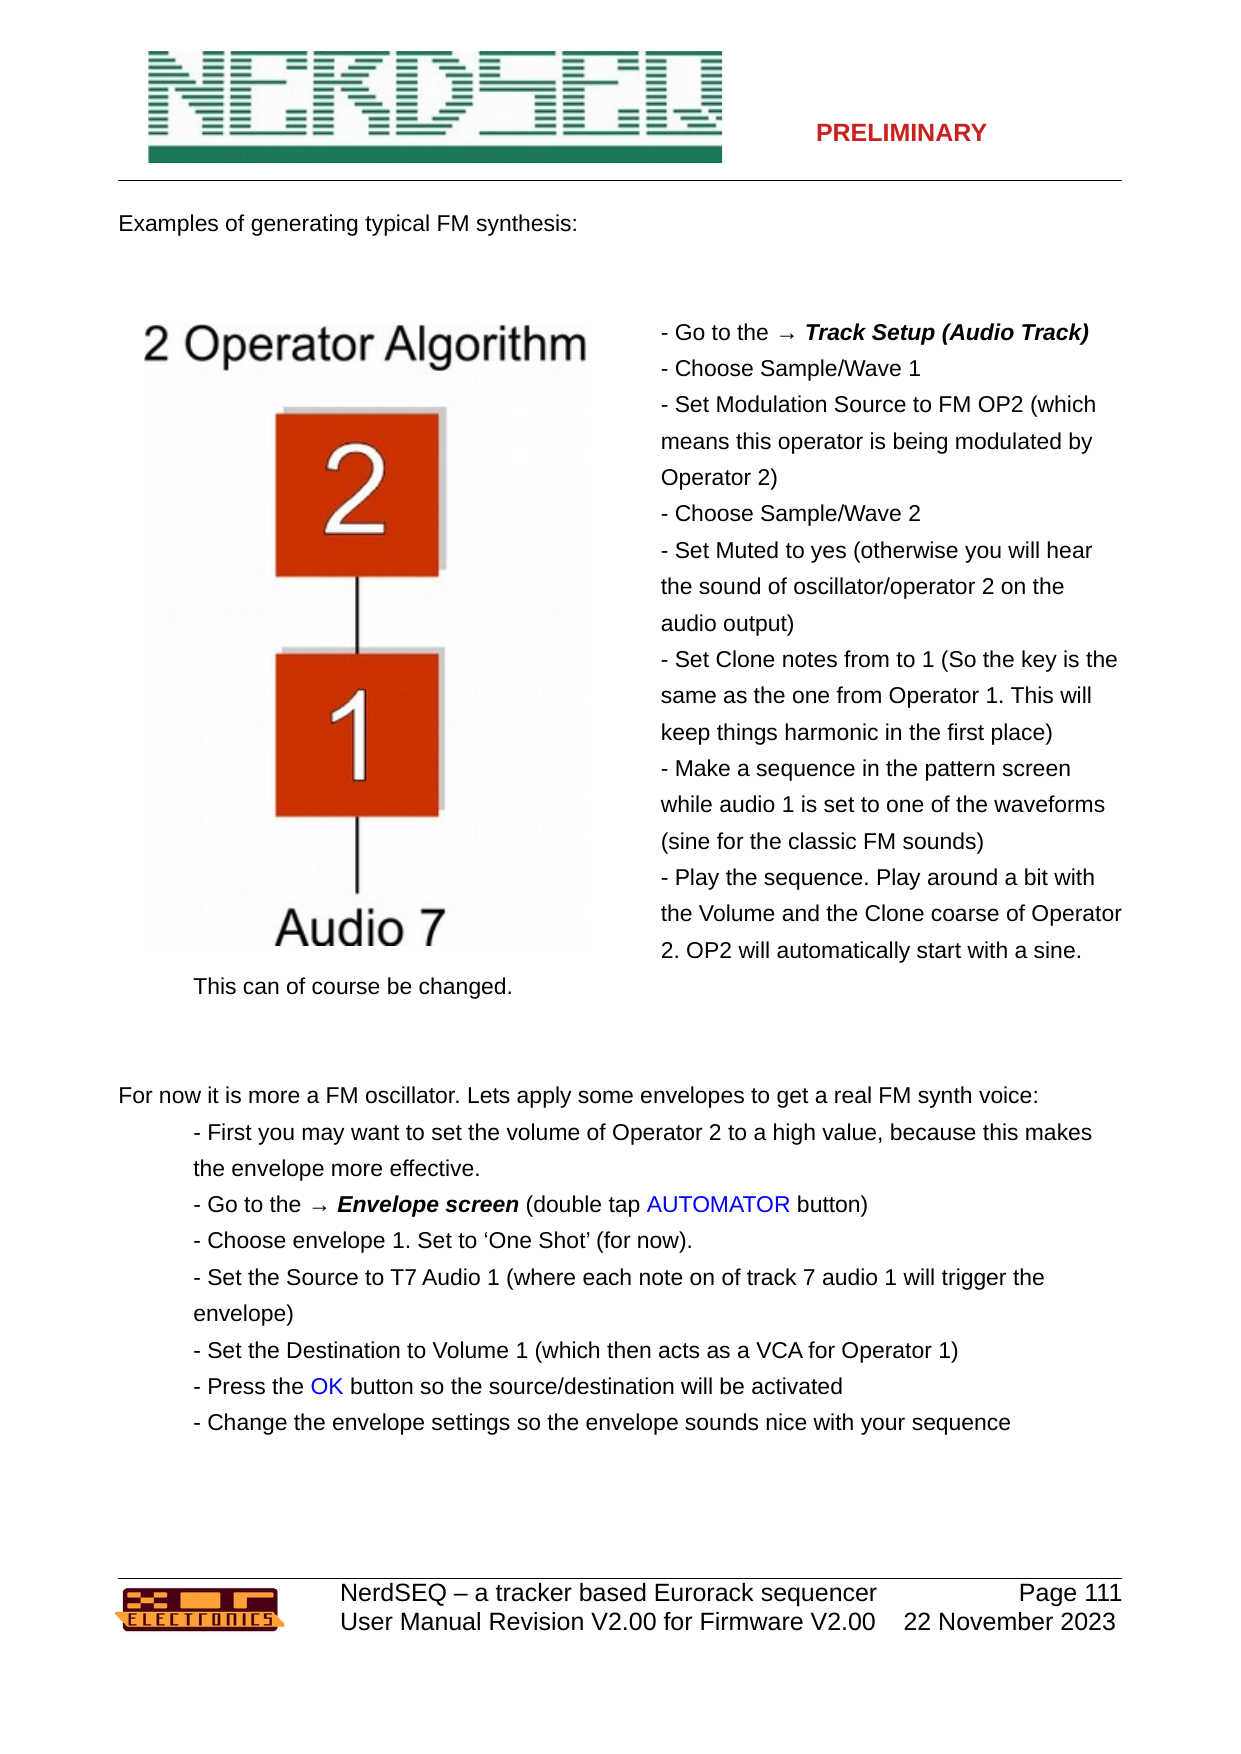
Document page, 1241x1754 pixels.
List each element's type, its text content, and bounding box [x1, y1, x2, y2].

text - Choose Sample/Wave 2 [586, 500, 1122, 527]
text - Go to the → Envelope screen (double tap AUTOMATOR button) [193, 1191, 1122, 1217]
text - Set the Source to T7 Audio 1 (where each note on of track 7 audio 1 will trigger the envelope) [193, 1264, 1122, 1327]
text - Change the envelope settings so the envelope sounds nice with your sequence [193, 1409, 1122, 1436]
text - Set Modulation Source to FM OP2 (which means this operator is being modulated by Operator 2) [586, 391, 1122, 490]
text - First you may want to set the volume of Operator 2 to a high value, because this makes the envelope more effective. [193, 1118, 1122, 1181]
picture [148, 51, 723, 163]
text - Set Muted to yes (otherwise you will hear the sound of oscillator/operator 2 on the audio output) [586, 537, 1122, 636]
picture [115, 1584, 285, 1634]
text - Choose Sample/Wave 1 [586, 355, 1122, 381]
text - Press the OK button so the source/destination will be activated [193, 1373, 1122, 1399]
text - Play the sequence. Play around a bit with the Volume and the Clone coarse of Operator 2. OP2 will automatically start with a sine. This can of course be changed. [193, 864, 1122, 999]
text - Choose envelope 1. Set to ‘One Shot’ (for now). [193, 1227, 1122, 1254]
text - Set the Destination to Volume 1 (which then acts as a VCA for Operator 1) [193, 1337, 1122, 1363]
text For now it is more a FM oscillator. Lets apply some envelopes to get a real FM synth voice: [118, 1082, 1122, 1108]
picture [144, 324, 586, 946]
text - Make a sequence in the pattern screen while audio 1 is set to one of the waveforms (sine for the classic FM sounds) [586, 755, 1122, 854]
text - Set Clone notes from to 1 (So the key is the same as the one from Operator 1. This will keep things harmonic in the first place) [586, 646, 1122, 745]
text - Go to the → Track Setup (Audio Track) [193, 319, 1122, 345]
text Examples of generating typical FM synthesis: [118, 209, 1122, 236]
